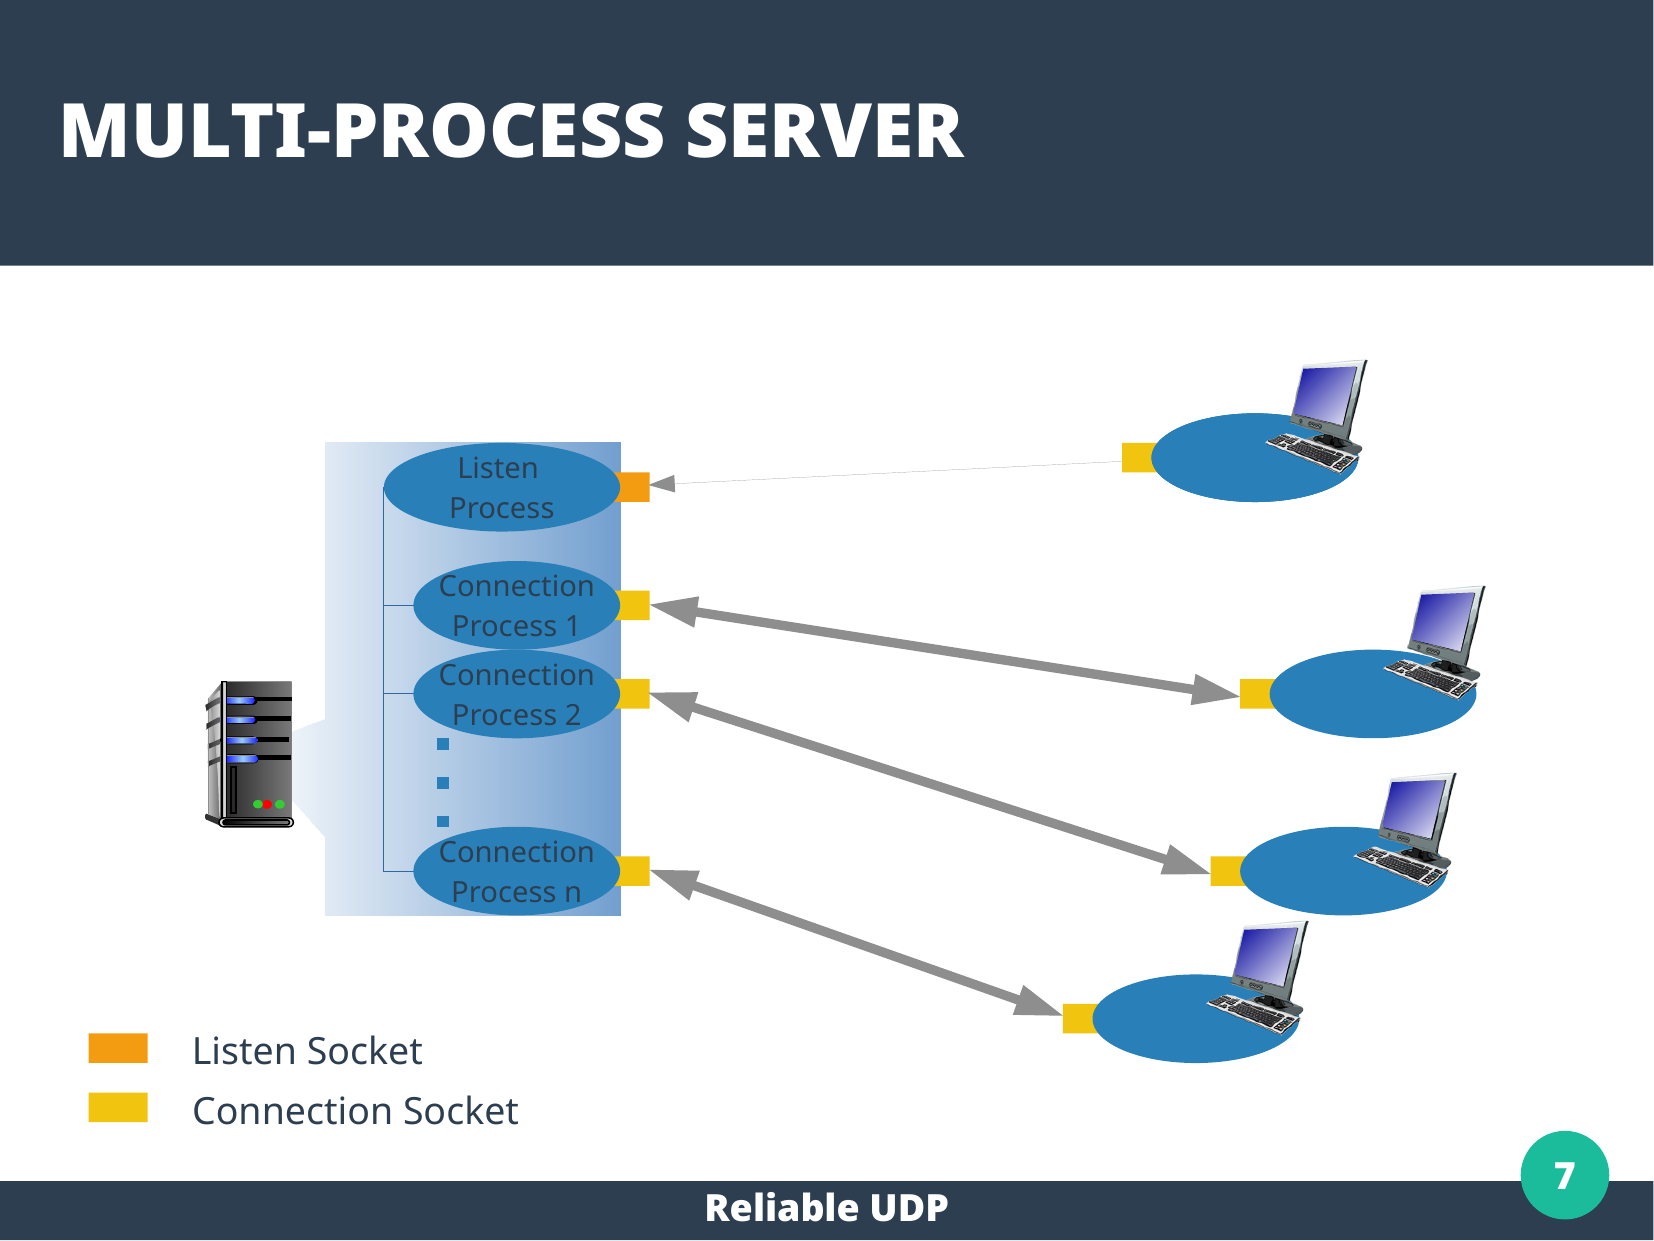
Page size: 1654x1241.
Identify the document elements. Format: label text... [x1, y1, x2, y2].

picture [1358, 580, 1488, 709]
picture [1240, 354, 1370, 483]
text_box [88, 1033, 148, 1063]
text_box [1240, 650, 1471, 739]
text_box [1381, 779, 1445, 839]
text_box Listen Socket [177, 1017, 457, 1076]
text_box [384, 606, 499, 693]
text_box Connection Process 1 [413, 561, 621, 650]
text_box [1210, 827, 1428, 916]
text_box [88, 1092, 148, 1123]
text_box Connection Socket [177, 1077, 562, 1180]
text_box [1293, 366, 1357, 426]
text_box [1411, 592, 1475, 652]
text_box Listen Process [383, 442, 621, 532]
text_box Connection Process 2 [413, 649, 621, 739]
text_box [1122, 413, 1340, 503]
text_box [384, 442, 650, 916]
picture [1328, 767, 1459, 897]
text_box [205, 442, 502, 916]
picture [1181, 915, 1311, 1044]
text_box [1234, 927, 1298, 987]
title MULTI-PROCESS SERVER [59, 49, 1595, 207]
text_box [1062, 974, 1281, 1064]
text_box Connection Process n [413, 826, 621, 916]
